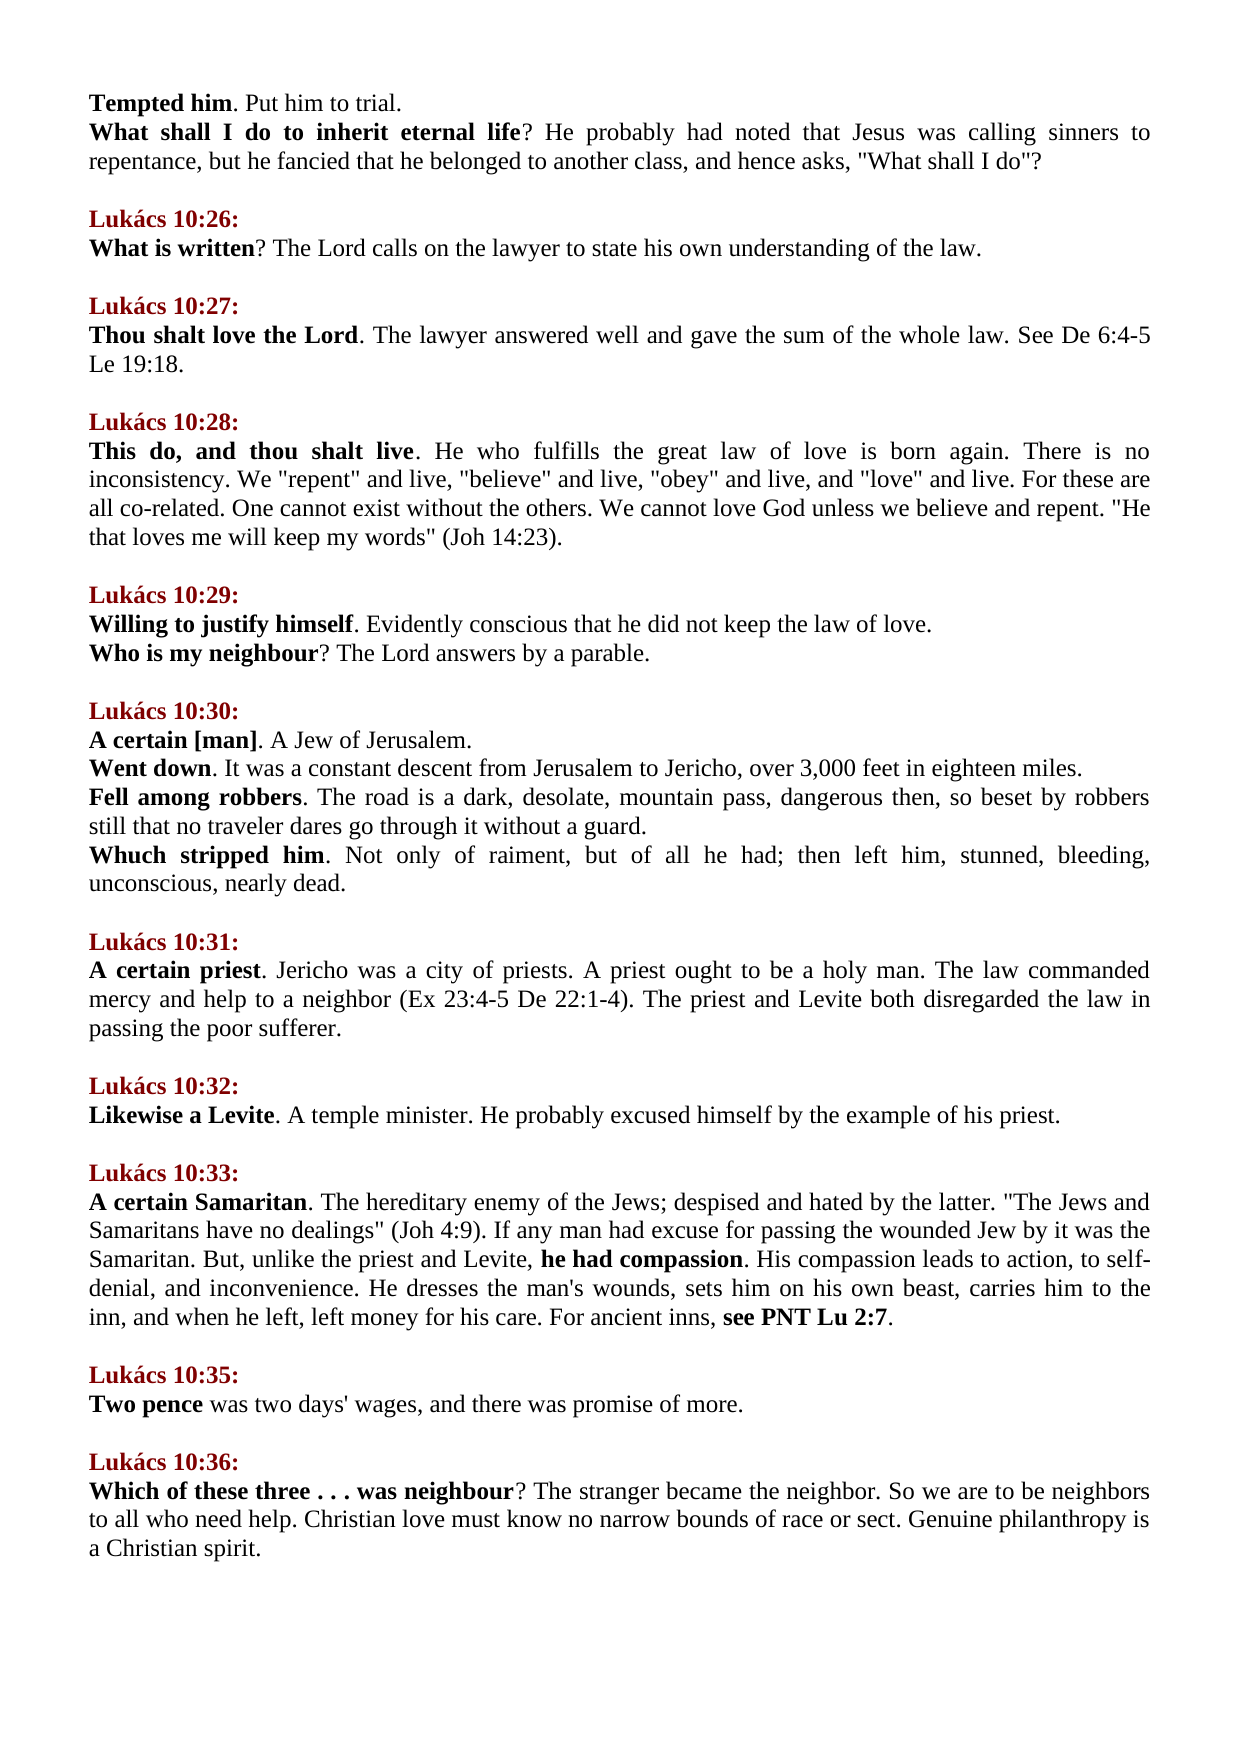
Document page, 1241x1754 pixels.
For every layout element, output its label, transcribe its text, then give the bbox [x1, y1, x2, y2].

text Lukács 10:35: [88, 1360, 1152, 1389]
text A certain [man]. A Jew of Jerusalem. Went down. It was a constant descent from Jerusalem to Jericho, over 3,000 feet in eighteen miles. Fell among robbers. The road is a dark, desolate, mountain pass, dangerous then, so beset by robbers still that no traveler dares go through it without a guard. Whuch stripped him. Not only of raiment, but of all he had; then left him, stunned, bleeding, unconscious, nearly dead. [88, 725, 1152, 897]
text A certain Samaritan. The hereditary enemy of the Jews; despised and hated by the latter. "The Jews and Samaritans have no dealings" (Joh 4:9). If any man had excuse for passing the wounded Jew by it was the Samaritan. But, unlike the priest and Levite, he had compassion. His compassion leads to action, to self-denial, and inconvenience. He dresses the man's wounds, sets him on his own beast, carries him to the inn, and when he left, left money for his care. For ancient inns, see PNT Lu 2:7. [88, 1187, 1152, 1331]
text What is written? The Lord calls on the lawyer to state his own understanding of the law. [88, 233, 1152, 262]
text Lukács 10:29: [88, 580, 1152, 609]
text A certain priest. Jericho was a city of priests. A priest ought to be a holy man. The law commanded mercy and help to a neighbor (Ex 23:4-5 De 22:1-4). The priest and Levite both disregarded the law in passing the poor sufferer. [88, 955, 1152, 1042]
text Tempted him. Put him to trial. What shall I do to inherit eternal life? He probably had noted that Jesus was calling sinners to repentance, but he fancied that he belonged to another class, and hence asks, "What shall I do"? [88, 88, 1152, 175]
text Lukács 10:32: [88, 1071, 1152, 1100]
text Likewise a Levite. A temple minister. He probably excused himself by the example of his priest. [88, 1100, 1152, 1129]
text Lukács 10:26: [88, 204, 1152, 233]
text Lukács 10:31: [88, 927, 1152, 955]
text Lukács 10:33: [88, 1158, 1152, 1187]
text Two pence was two days' wages, and there was promise of more. [88, 1389, 1152, 1418]
text Lukács 10:28: [88, 407, 1152, 436]
text Willing to justify himself. Evidently conscious that he did not keep the law of love. Who is my neighbour? The Lord answers by a parable. [88, 609, 1152, 666]
text Lukács 10:30: [88, 696, 1152, 725]
text This do, and thou shalt live. He who fulfills the great law of love is born again. There is no inconsistency. We "repent" and live, "believe" and live, "obey" and live, and "love" and live. For these are all co-related. One cannot exist without the others. We cannot love God unless we believe and repent. "He that loves me will keep my words" (Joh 14:23). [88, 436, 1152, 551]
text Lukács 10:36: [88, 1447, 1152, 1476]
text Lukács 10:27: [88, 291, 1152, 320]
text Which of these three . . . was neighbour? The stranger became the neighbor. So we are to be neighbors to all who need help. Christian love must know no narrow bounds of race or sect. Genuine philanthropy is a Christian spirit. [88, 1476, 1152, 1562]
text Thou shalt love the Lord. The lawyer answered well and gave the sum of the whole law. See De 6:4-5 Le 19:18. [88, 320, 1152, 377]
